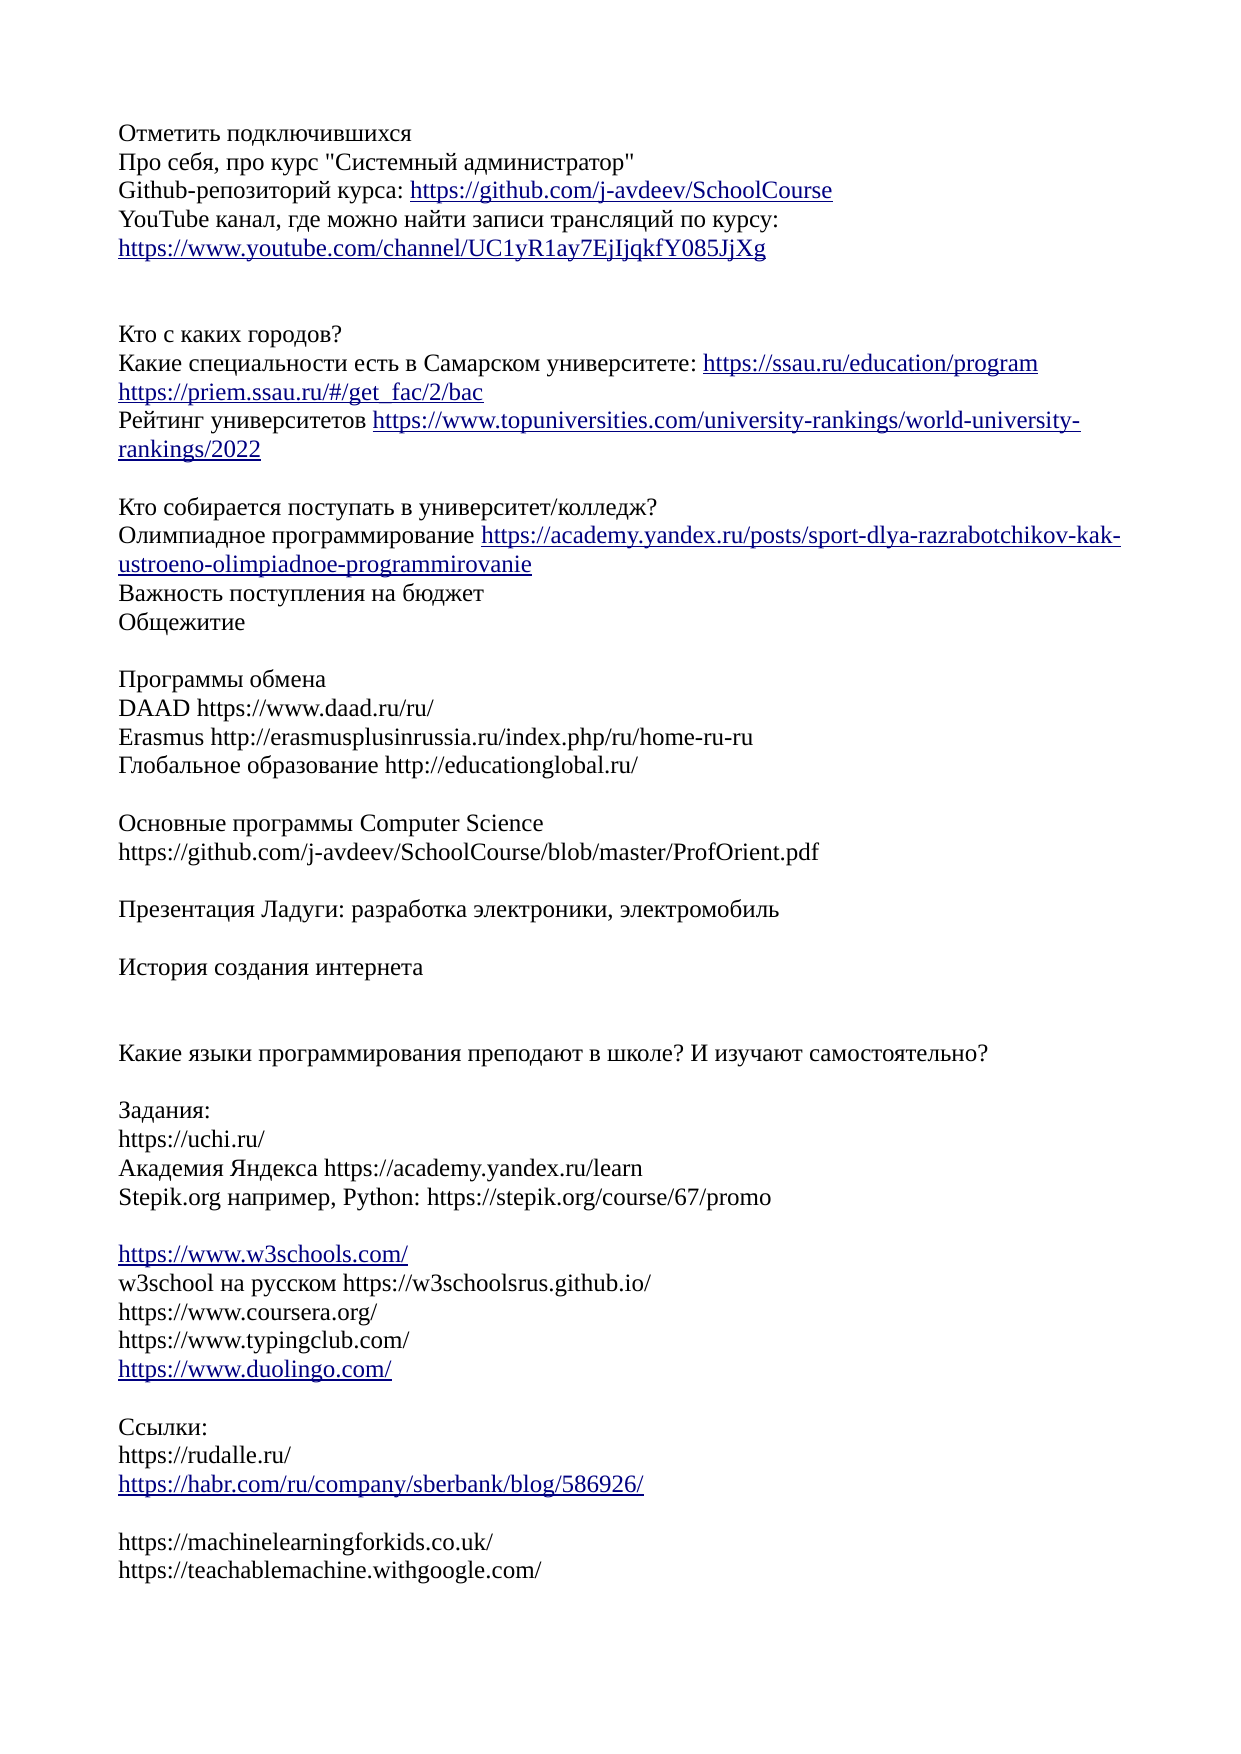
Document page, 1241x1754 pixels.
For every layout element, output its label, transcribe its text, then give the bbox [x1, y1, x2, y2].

text https://www.w3schools.com/ [118, 1239, 1122, 1268]
text Общежитие [118, 607, 1122, 636]
text https://priem.ssau.ru/#/get_fac/2/bac [118, 377, 1122, 406]
text Про себя, про курс "Системный администратор" [118, 147, 1122, 176]
text Ссылки: [118, 1412, 1122, 1441]
text Важность поступления на бюджет [118, 578, 1122, 607]
text История создания интернета [118, 952, 1122, 981]
text Github-репозиторий курса: https://github.com/j-avdeev/SchoolCourse [118, 176, 1122, 204]
text https://teachablemachine.withgoogle.com/ [118, 1556, 1122, 1584]
text Кто с каких городов? [118, 319, 1122, 348]
text Программы обмена [118, 664, 1122, 693]
text DAAD https://www.daad.ru/ru/ [118, 693, 1122, 722]
text w3school на русском https://w3schoolsrus.github.io/ [118, 1268, 1122, 1297]
text Какие языки программирования преподают в школе? И изучают самостоятельно? [118, 1038, 1122, 1067]
text https://uchi.ru/ [118, 1124, 1122, 1153]
text https://machinelearningforkids.co.uk/ [118, 1527, 1122, 1556]
text Олимпиадное программирование https://academy.yandex.ru/posts/sport-dlya-razrabotchikov-kak-ustroeno-olimpiadnoe-programmirovanie [118, 521, 1122, 578]
text https://www.coursera.org/ [118, 1297, 1122, 1326]
text https://habr.com/ru/company/sberbank/blog/586926/ [118, 1469, 1122, 1498]
text Stepik.org например, Python: https://stepik.org/course/67/promo [118, 1182, 1122, 1211]
text https://www.typingclub.com/ [118, 1326, 1122, 1354]
text https://www.duolingo.com/ [118, 1354, 1122, 1412]
text https://rudalle.ru/ [118, 1441, 1122, 1469]
text Какие специальности есть в Самарском университете: https://ssau.ru/education/program [118, 348, 1122, 377]
text Отметить подключившихся [118, 118, 1122, 147]
text Erasmus http://erasmusplusinrussia.ru/index.php/ru/home-ru-ru [118, 722, 1122, 751]
text Глобальное образование http://educationglobal.ru/ [118, 751, 1122, 779]
text YouTube канал, где можно найти записи трансляций по курсу: https://www.youtube.com/channel/UC1yR1ay7EjIjqkfY085JjXg [118, 204, 1122, 262]
text Основные программы Computer Science https://github.com/j-avdeev/SchoolCourse/blob/master/ProfOrient.pdf [118, 808, 1122, 866]
text Академия Яндекса https://academy.yandex.ru/learn [118, 1153, 1122, 1182]
text Кто собирается поступать в университет/колледж? [118, 463, 1122, 521]
text Рейтинг университетов https://www.topuniversities.com/university-rankings/world-university-rankings/2022 [118, 406, 1122, 463]
text Презентация Ладуги: разработка электроники, электромобиль [118, 894, 1122, 923]
text Задания: [118, 1096, 1122, 1124]
